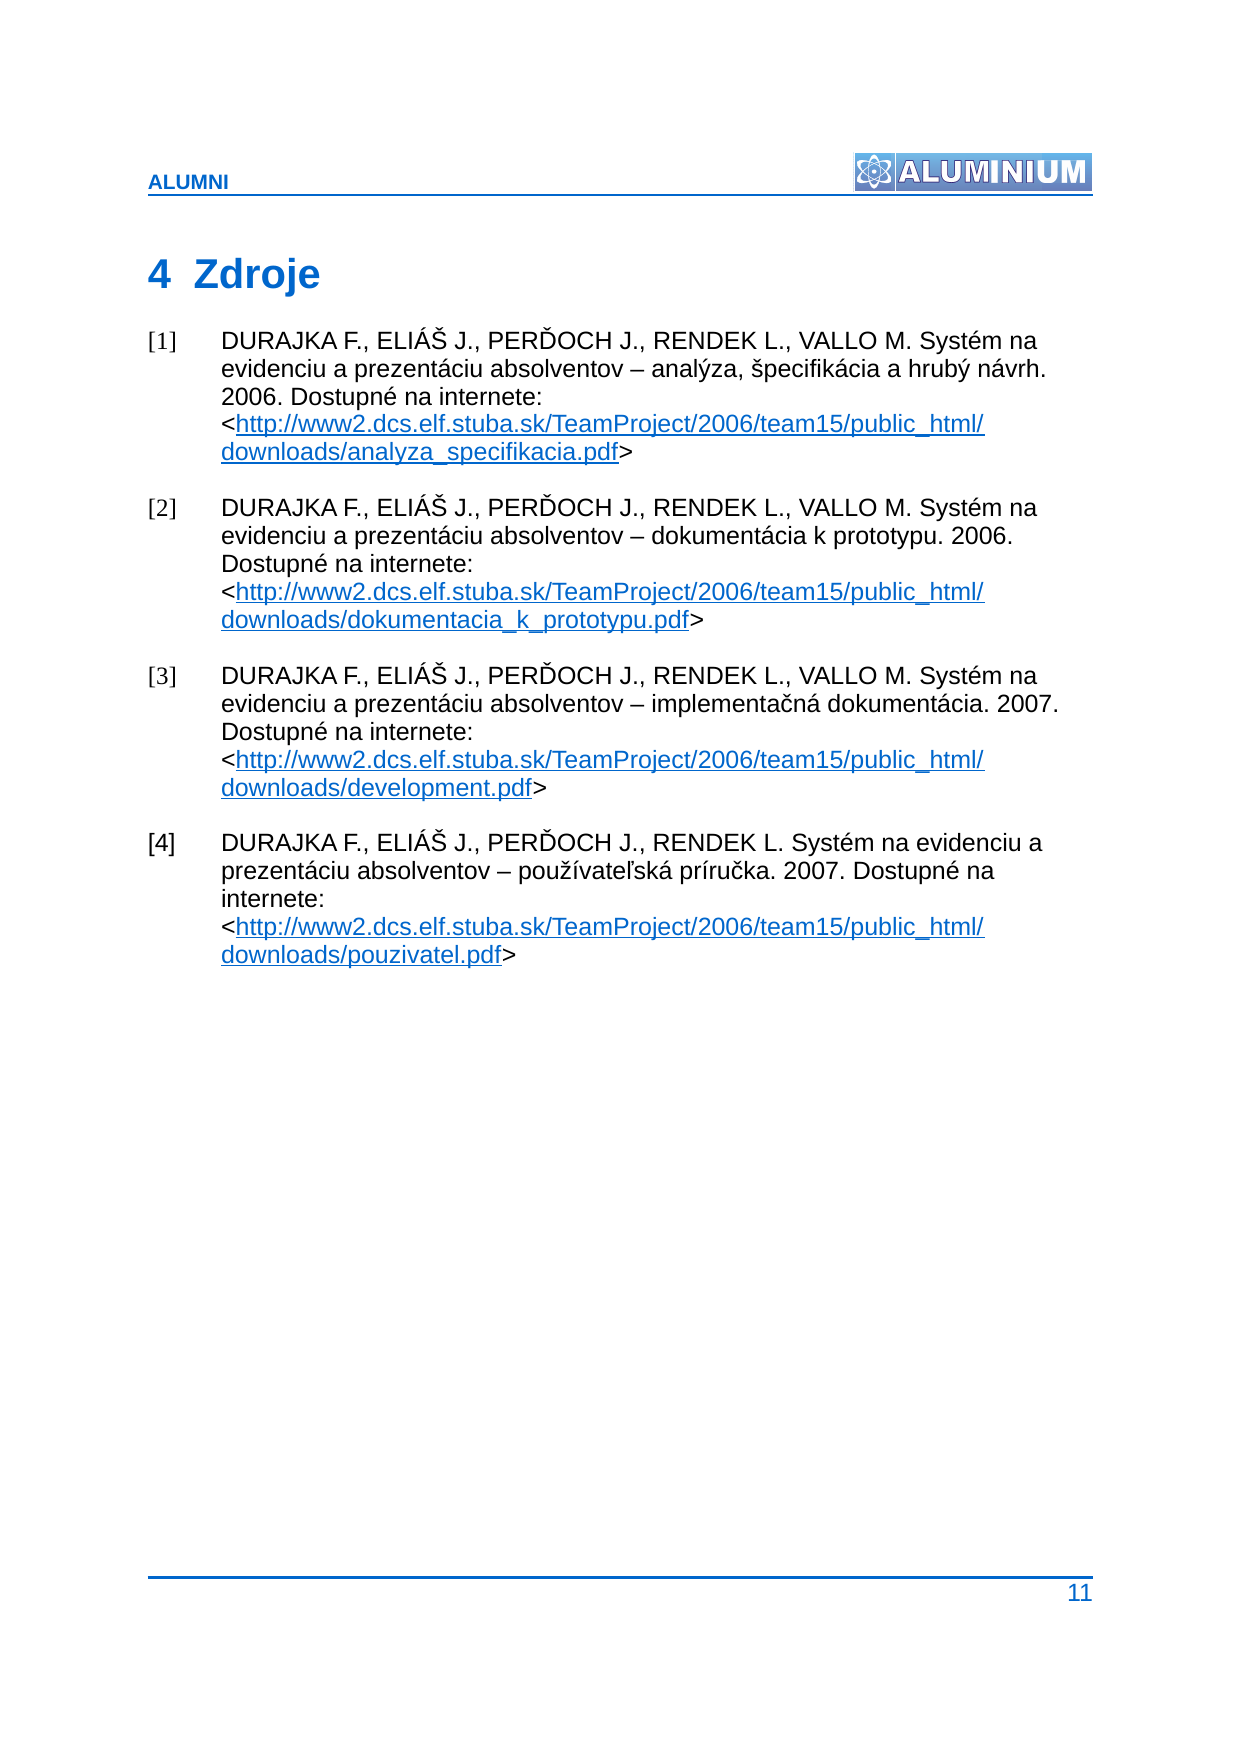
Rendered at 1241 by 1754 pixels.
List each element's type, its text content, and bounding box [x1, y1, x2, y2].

list DURAJKA F., ELIÁŠ J., PERĎOCH J., RENDEK L. Systém na evidenciu a prezentáciu absolventov – používateľská príručka. 2007. Dostupné na internete: <http://www2.dcs.elf.stuba.sk/TeamProject/2006/team15/public_html/downloads/pouzivatel.pdf> [148, 829, 1093, 969]
list DURAJKA F., ELIÁŠ J., PERĎOCH J., RENDEK L., VALLO M. Systém na evidenciu a prezentáciu absolventov – implementačná dokumentácia. 2007. Dostupné na internete: <http://www2.dcs.elf.stuba.sk/TeamProject/2006/team15/public_html/downloads/development.pdf> [148, 662, 1093, 829]
list DURAJKA F., ELIÁŠ J., PERĎOCH J., RENDEK L., VALLO M. Systém na evidenciu a prezentáciu absolventov – analýza, špecifikácia a hrubý návrh. 2006. Dostupné na internete: <http://www2.dcs.elf.stuba.sk/TeamProject/2006/team15/public_html/downloads/analyza_specifikacia.pdf> [148, 326, 1093, 466]
subtitle Zdroje [148, 250, 1093, 297]
list DURAJKA F., ELIÁŠ J., PERĎOCH J., RENDEK L., VALLO M. Systém na evidenciu a prezentáciu absolventov – dokumentácia k prototypu. 2006. Dostupné na internete: <http://www2.dcs.elf.stuba.sk/TeamProject/2006/team15/public_html/downloads/dokumentacia_k_prototypu.pdf> [148, 494, 1093, 634]
